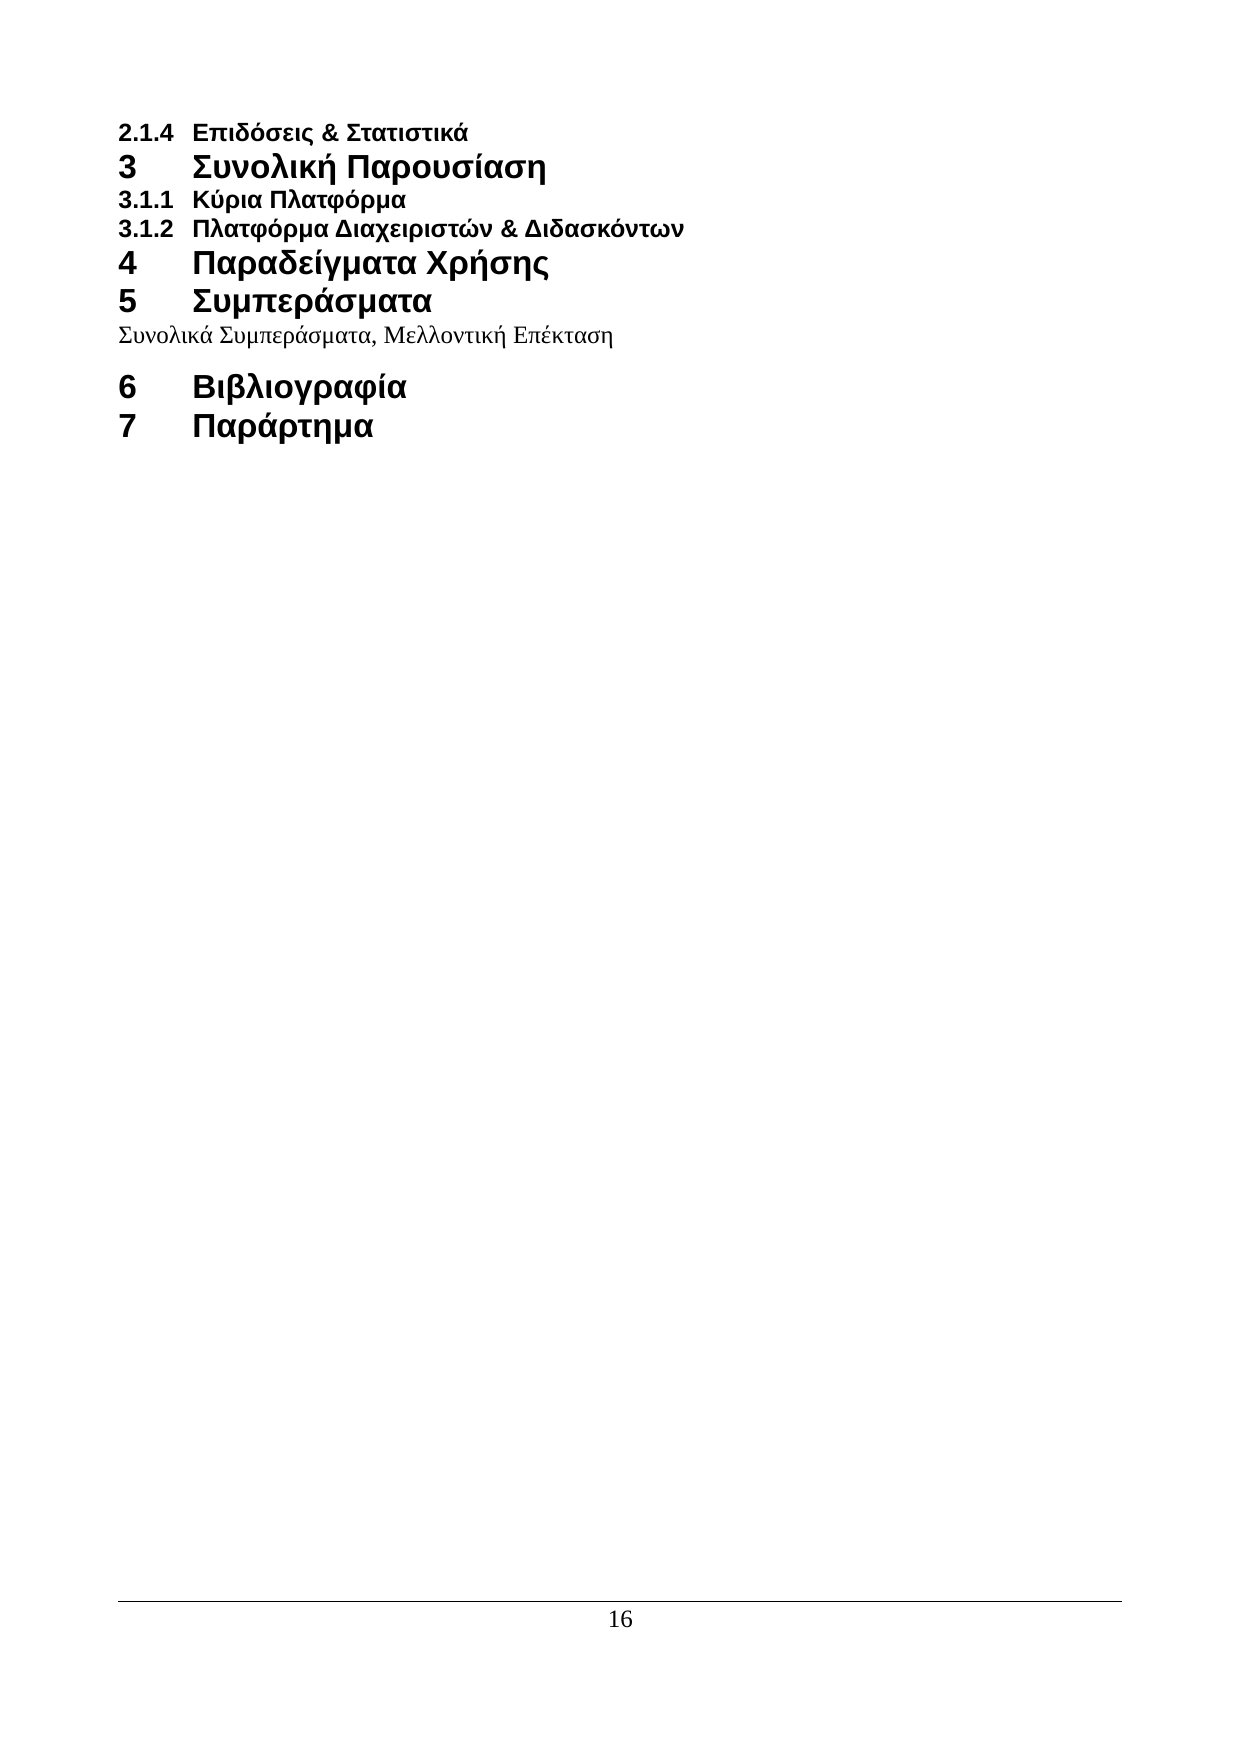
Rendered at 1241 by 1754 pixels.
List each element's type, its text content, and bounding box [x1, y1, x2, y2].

subtitle Παραδείγματα Χρήσης [118, 243, 1122, 281]
subtitle Πλατφόρμα Διαχειριστών & Διδασκόντων [118, 214, 1122, 243]
subtitle Συνολική Παρουσίαση [118, 147, 1122, 185]
subtitle Παράρτημα [118, 406, 1122, 444]
subtitle Συμπεράσματα [118, 281, 1122, 320]
subtitle Κύρια Πλατφόρμα [118, 185, 1122, 214]
subtitle Επιδόσεις & Στατιστικά [118, 118, 1122, 147]
text Συνολικά Συμπεράσματα, Μελλοντική Επέκταση [118, 320, 1122, 348]
subtitle Βιβλιογραφία [118, 367, 1122, 406]
